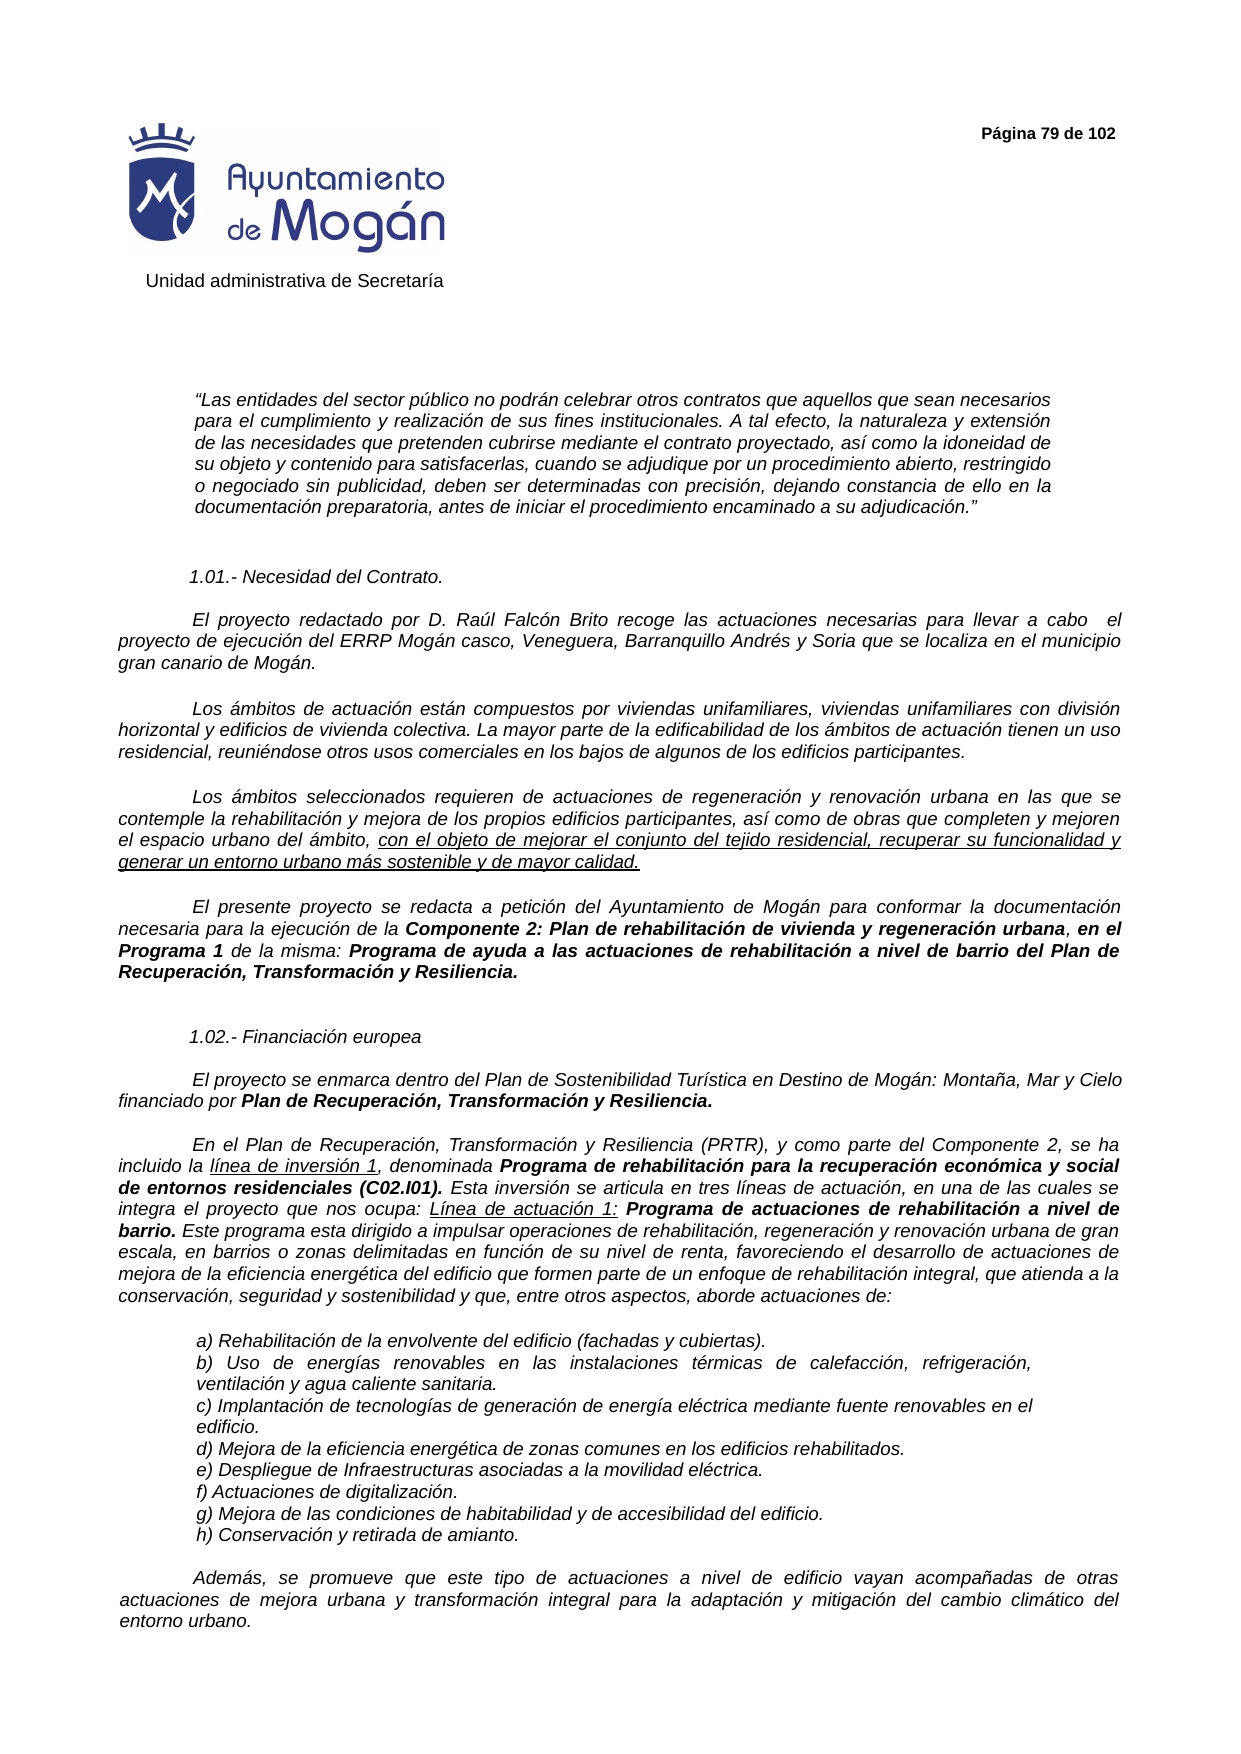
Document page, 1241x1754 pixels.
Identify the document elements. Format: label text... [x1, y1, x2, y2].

text El proyecto redactado por D. Raúl Falcón Brito recoge las actuaciones necesarias para llevar a cabo el proyecto de ejecución del ERRP Mogán casco, Veneguera, Barranquillo Andrés y Soria que se localiza en el municipio gran canario de Mogán. [118, 609, 1123, 673]
text Los ámbitos de actuación están compuestos por viviendas unifamiliares, viviendas unifamiliares con división horizontal y edificios de vivienda colectiva. La mayor parte de la edificabilidad de los ámbitos de actuación tienen un uso residencial, reuniéndose otros usos comerciales en los bajos de algunos de los edificios participantes. [118, 697, 1123, 762]
text f) Actuaciones de digitalización. [196, 1481, 1034, 1502]
text b) Uso de energías renovables en las instalaciones térmicas de calefacción, refrigeración, ventilación y agua caliente sanitaria. [196, 1351, 1034, 1394]
text El presente proyecto se redacta a petición del Ayuntamiento de Mogán para conformar la documentación necesaria para la ejecución de la Componente 2: Plan de rehabilitación de vivienda y regeneración urbana, en el Programa 1 de la misma: Programa de ayuda a las actuaciones de rehabilitación a nivel de barrio del Plan de Recuperación, Transformación y Resiliencia. [118, 896, 1123, 982]
text En el Plan de Recuperación, Transformación y Resiliencia (PRTR), y como parte del Componente 2, se ha incluido la línea de inversión 1, denominada Programa de rehabilitación para la recuperación económica y social de entornos residenciales (C02.I01). Esta inversión se articula en tres líneas de actuación, en una de las cuales se integra el proyecto que nos ocupa: Línea de actuación 1: Programa de actuaciones de rehabilitación a nivel de barrio. Este programa esta dirigido a impulsar operaciones de rehabilitación, regeneración y renovación urbana de gran escala, en barrios o zonas delimitadas en función de su nivel de renta, favoreciendo el desarrollo de actuaciones de mejora de la eficiencia energética del edificio que formen parte de un enfoque de rehabilitación integral, que atienda a la conservación, seguridad y sostenibilidad y que, entre otros aspectos, aborde actuaciones de: [118, 1133, 1122, 1306]
text Además, se promueve que este tipo de actuaciones a nivel de edificio vayan acompañadas de otras actuaciones de mejora urbana y transformación integral para la adaptación y mitigación del cambio climático del entorno urbano. [119, 1567, 1121, 1632]
picture [128, 123, 445, 259]
text e) Despliegue de Infraestructuras asociadas a la movilidad eléctrica. [196, 1459, 1034, 1481]
text 1.01.- Necesidad del Contrato. [189, 566, 1051, 587]
text Los ámbitos seleccionados requieren de actuaciones de regeneración y renovación urbana en las que se contemple la rehabilitación y mejora de los propios edificios participantes, así como de obras que completen y mejoren el espacio urbano del ámbito, con el objeto de mejorar el conjunto del tejido residencial, recuperar su funcionalidad y generar un entorno urbano más sostenible y de mayor calidad. [118, 786, 1123, 872]
text El proyecto se enmarca dentro del Plan de Sostenibilidad Turística en Destino de Mogán: Montaña, Mar y Cielo financiado por Plan de Recuperación, Transformación y Resiliencia. [118, 1069, 1122, 1112]
text a) Rehabilitación de la envolvente del edificio (fachadas y cubiertas). [196, 1330, 1034, 1351]
text d) Mejora de la eficiencia energética de zonas comunes en los edificios rehabilitados. [196, 1438, 1034, 1459]
text “Las entidades del sector público no podrán celebrar otros contratos que aquellos que sean necesarios para el cumplimiento y realización de sus fines institucionales. A tal efecto, la naturaleza y extensión de las necesidades que pretenden cubrirse mediante el contrato proyectado, así como la idoneidad de su objeto y contenido para satisfacerlas, cuando se adjudique por un procedimiento abierto, restringido o negociado sin publicidad, deben ser determinadas con precisión, dejando constancia de ello en la documentación preparatoria, antes de iniciar el procedimiento encaminado a su adjudicación.” [194, 388, 1054, 518]
text c) Implantación de tecnologías de generación de energía eléctrica mediante fuente renovables en el edificio. [196, 1394, 1034, 1438]
text 1.02.- Financiación europea [189, 1026, 1051, 1047]
text g) Mejora de las condiciones de habitabilidad y de accesibilidad del edificio. [196, 1502, 1034, 1524]
text h) Conservación y retirada de amianto. [196, 1524, 1034, 1546]
